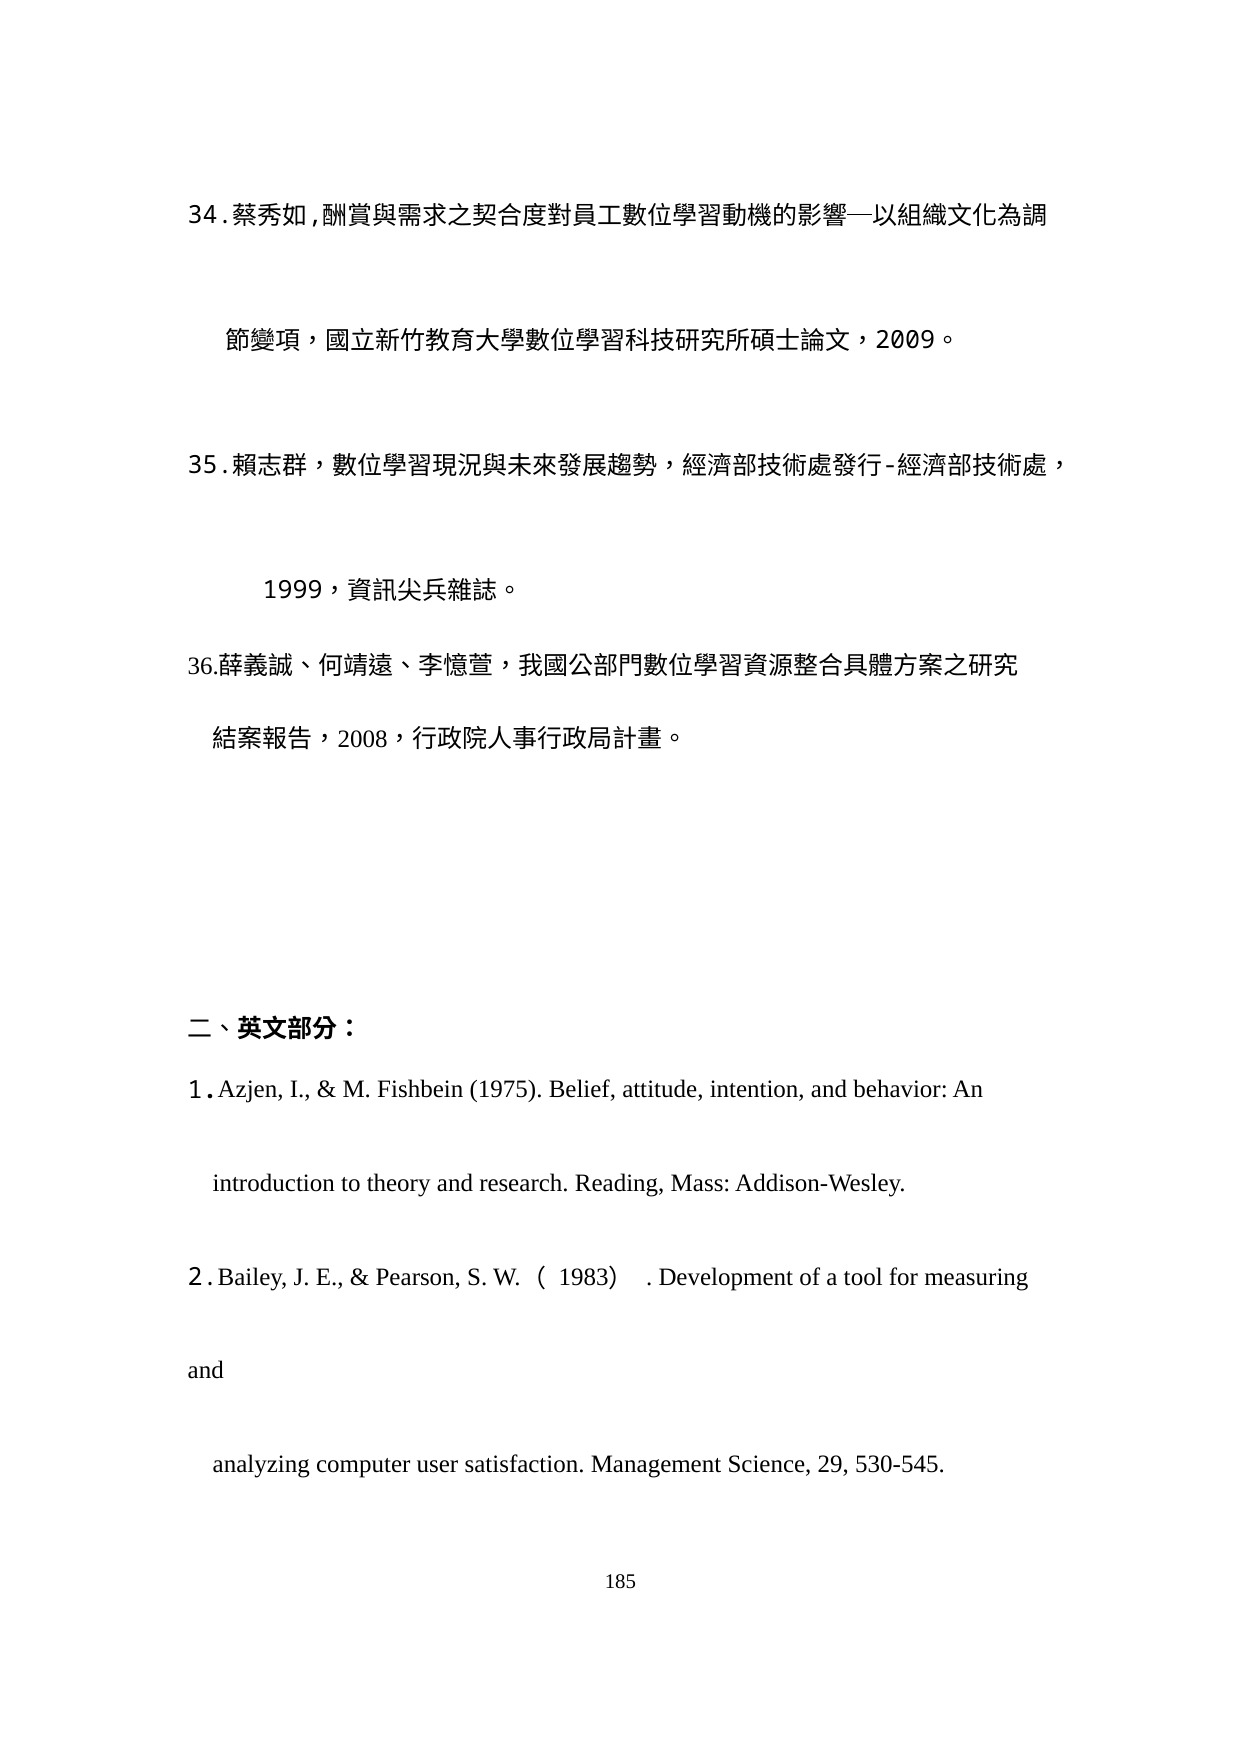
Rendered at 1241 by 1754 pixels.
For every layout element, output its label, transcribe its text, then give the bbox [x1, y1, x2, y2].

text 結案報告，2008，行政院人事行政局計畫。 [212, 718, 1053, 754]
text 36.薛義誠、何靖遠、李憶萱，我國公部門數位學習資源整合具體方案之研究 [187, 646, 1053, 682]
text 1.Azjen, I., & M. Fishbein (1975). Belief, attitude, intention, and behavior: An introduction to theory and research. Reading, Mass: Addison-Wesley. [187, 1047, 1053, 1203]
text analyzing computer user satisfaction. Management Science, 29, 530-545. [187, 1422, 1053, 1484]
text 二、英文部分： [187, 984, 1053, 1047]
text 34.蔡秀如,酬賞與需求之契合度對員工數位學習動機的影響─以組織文化為調 [187, 172, 1053, 234]
text 2.Bailey, J. E., & Pearson, S. W.（ 1983） . Development of a tool for measuring and [187, 1234, 1053, 1391]
text 節變項，國立新竹教育大學數位學習科技研究所碩士論文，2009。 [187, 297, 1053, 359]
text 35.賴志群，數位學習現況與未來發展趨勢，經濟部技術處發行-經濟部技術處， 1999，資訊尖兵雜誌。 [187, 422, 1053, 609]
